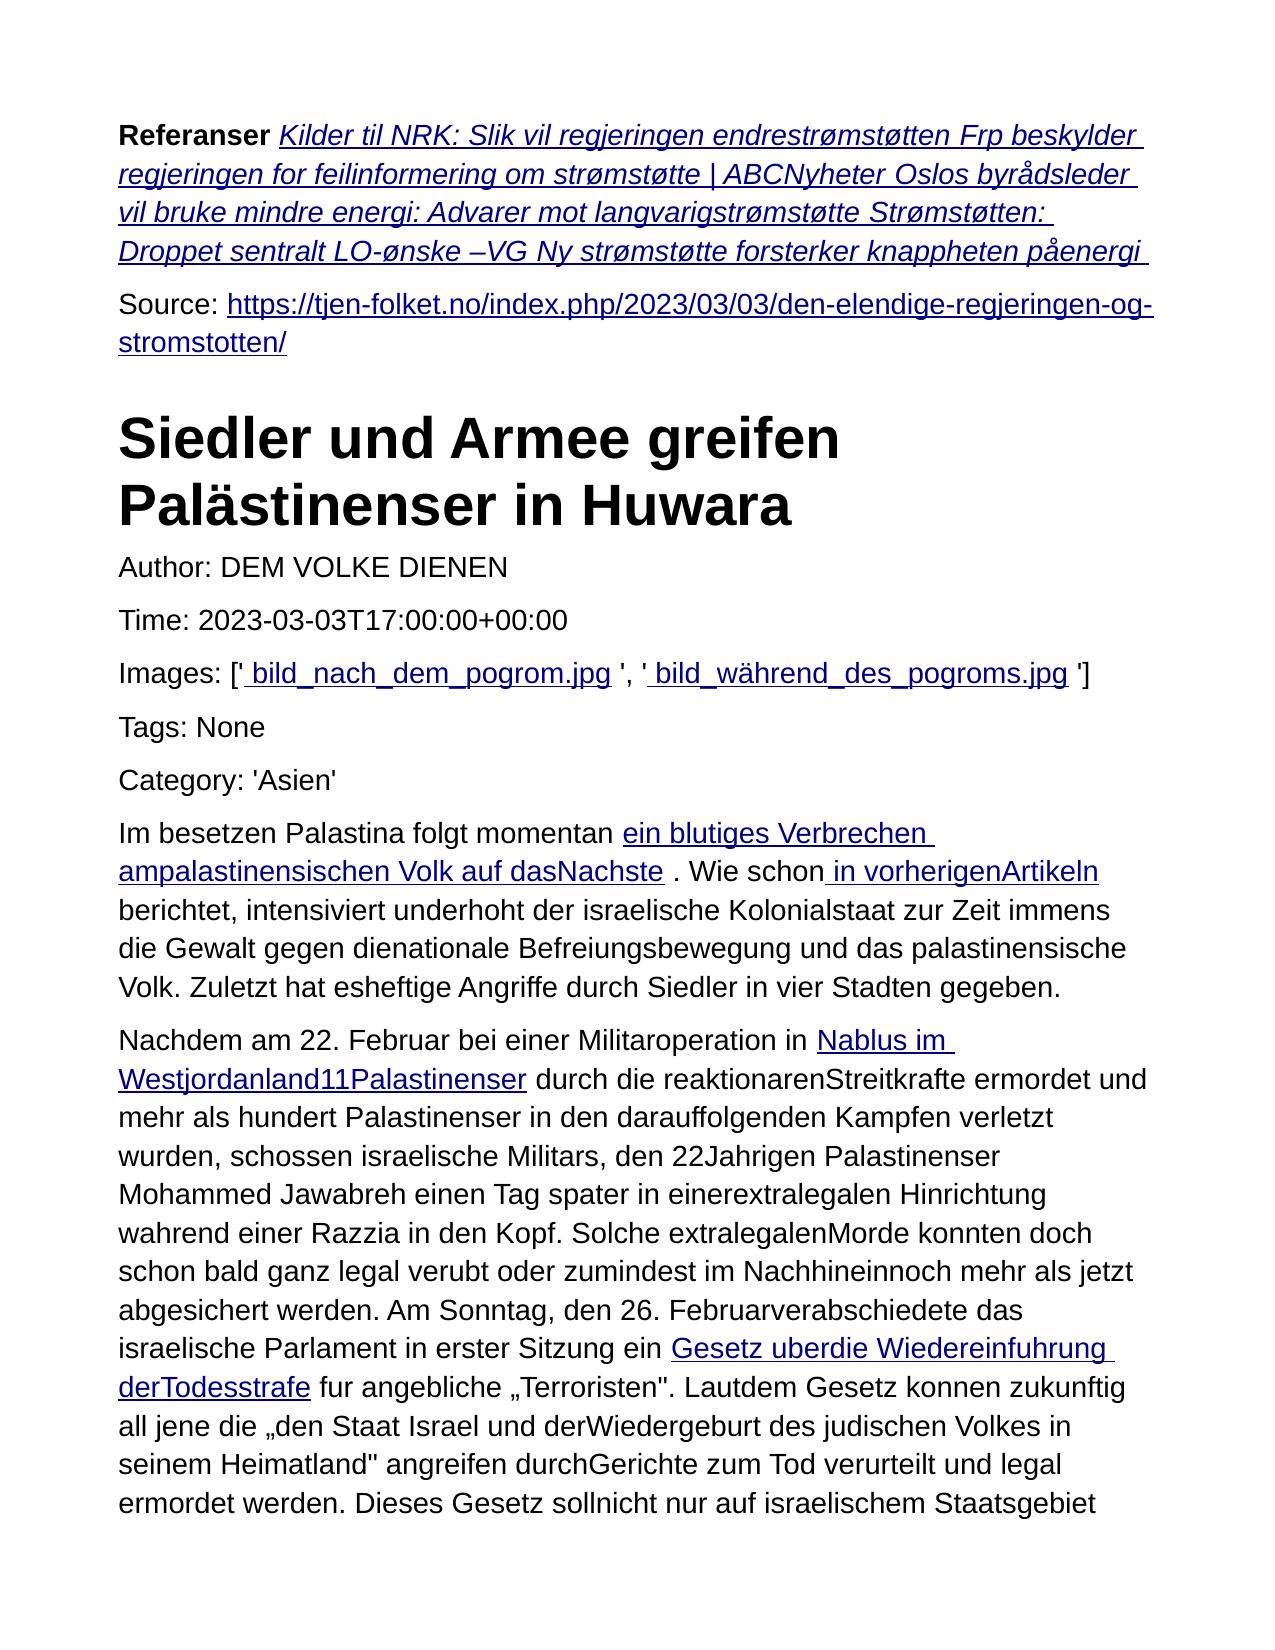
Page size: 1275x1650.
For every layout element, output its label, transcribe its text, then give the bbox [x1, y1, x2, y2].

text Author: DEM VOLKE DIENEN [118, 550, 1157, 584]
subtitle Siedler und Armee greifen Palästinenser in Huwara [118, 403, 1157, 538]
text Time: 2023-03-03T17:00:00+00:00 [118, 603, 1157, 637]
text Source: https://tjen-folket.no/index.php/2023/03/03/den-elendige-regjeringen-og-stromstotten/ [118, 287, 1157, 359]
text Images: [' bild_nach_dem_pogrom.jpg ', ' bild_während_des_pogroms.jpg '] [118, 656, 1157, 690]
text Referanser Kilder til NRK: Slik vil regjeringen endrestrømstøtten Frp beskylder regjeringen for feilinformering om strømstøtte | ABCNyheter Oslos byrådsleder vil bruke mindre energi: Advarer mot langvarigstrømstøtte Strømstøtten: Droppet sentralt LO-ønske –VG Ny strømstøtte forsterker knappheten påenergi [118, 118, 1157, 267]
text Nachdem am 22. Februar bei einer Militaroperation in Nablus im Westjordanland11Palastinenser durch die reaktionarenStreitkrafte ermordet und mehr als hundert Palastinenser in den darauffolgenden Kampfen verletzt wurden, schossen israelische Militars, den 22Jahrigen Palastinenser Mohammed Jawabreh einen Tag spater in einerextralegalen Hinrichtung wahrend einer Razzia in den Kopf. Solche extralegalenMorde konnten doch schon bald ganz legal verubt oder zumindest im Nachhineinnoch mehr als jetzt abgesichert werden. Am Sonntag, den 26. Februarverabschiedete das israelische Parlament in erster Sitzung ein Gesetz uberdie Wiedereinfuhrung derTodesstrafe fur angebliche „Terroristen". Lautdem Gesetz konnen zukunftig all jene die „den Staat Israel und derWiedergeburt des judischen Volkes in seinem Heimatland" angreifen durchGerichte zum Tod verurteilt und legal ermordet werden. Dieses Gesetz sollnicht nur auf israelischem Staatsgebiet [118, 1023, 1157, 1519]
text Tags: None [118, 709, 1157, 743]
text Category: 'Asien' [118, 763, 1157, 796]
text Im besetzen Palastina folgt momentan ein blutiges Verbrechen ampalastinensischen Volk auf dasNachste . Wie schon in vorherigenArtikeln berichtet, intensiviert underhoht der israelische Kolonialstaat zur Zeit immens die Gewalt gegen dienationale Befreiungsbewegung und das palastinensische Volk. Zuletzt hat esheftige Angriffe durch Siedler in vier Stadten gegeben. [118, 816, 1157, 1003]
